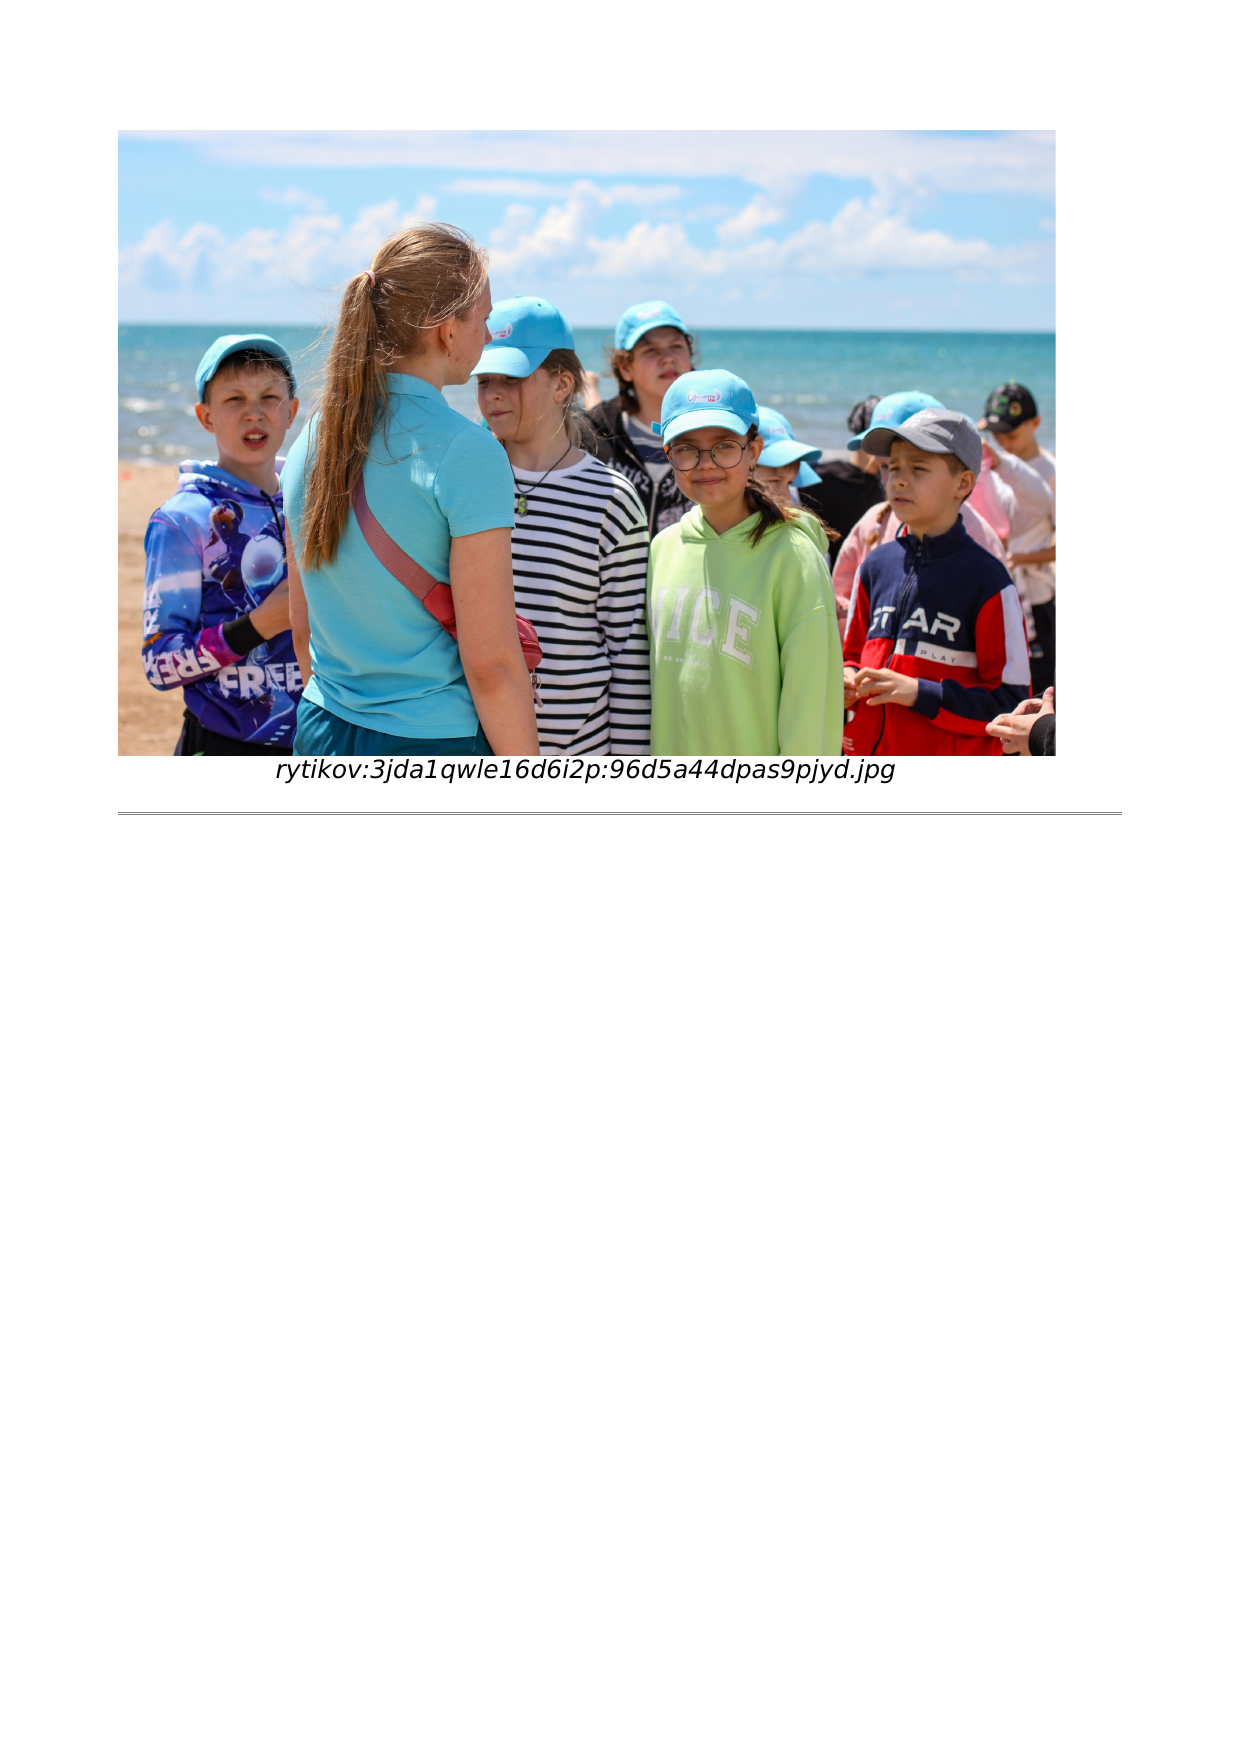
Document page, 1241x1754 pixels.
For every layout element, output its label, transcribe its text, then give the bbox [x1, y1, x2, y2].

text rytikov:3jda1qwle16d6i2p:96d5a44dpas9pjyd.jpg [118, 756, 1056, 785]
picture [118, 130, 1056, 756]
